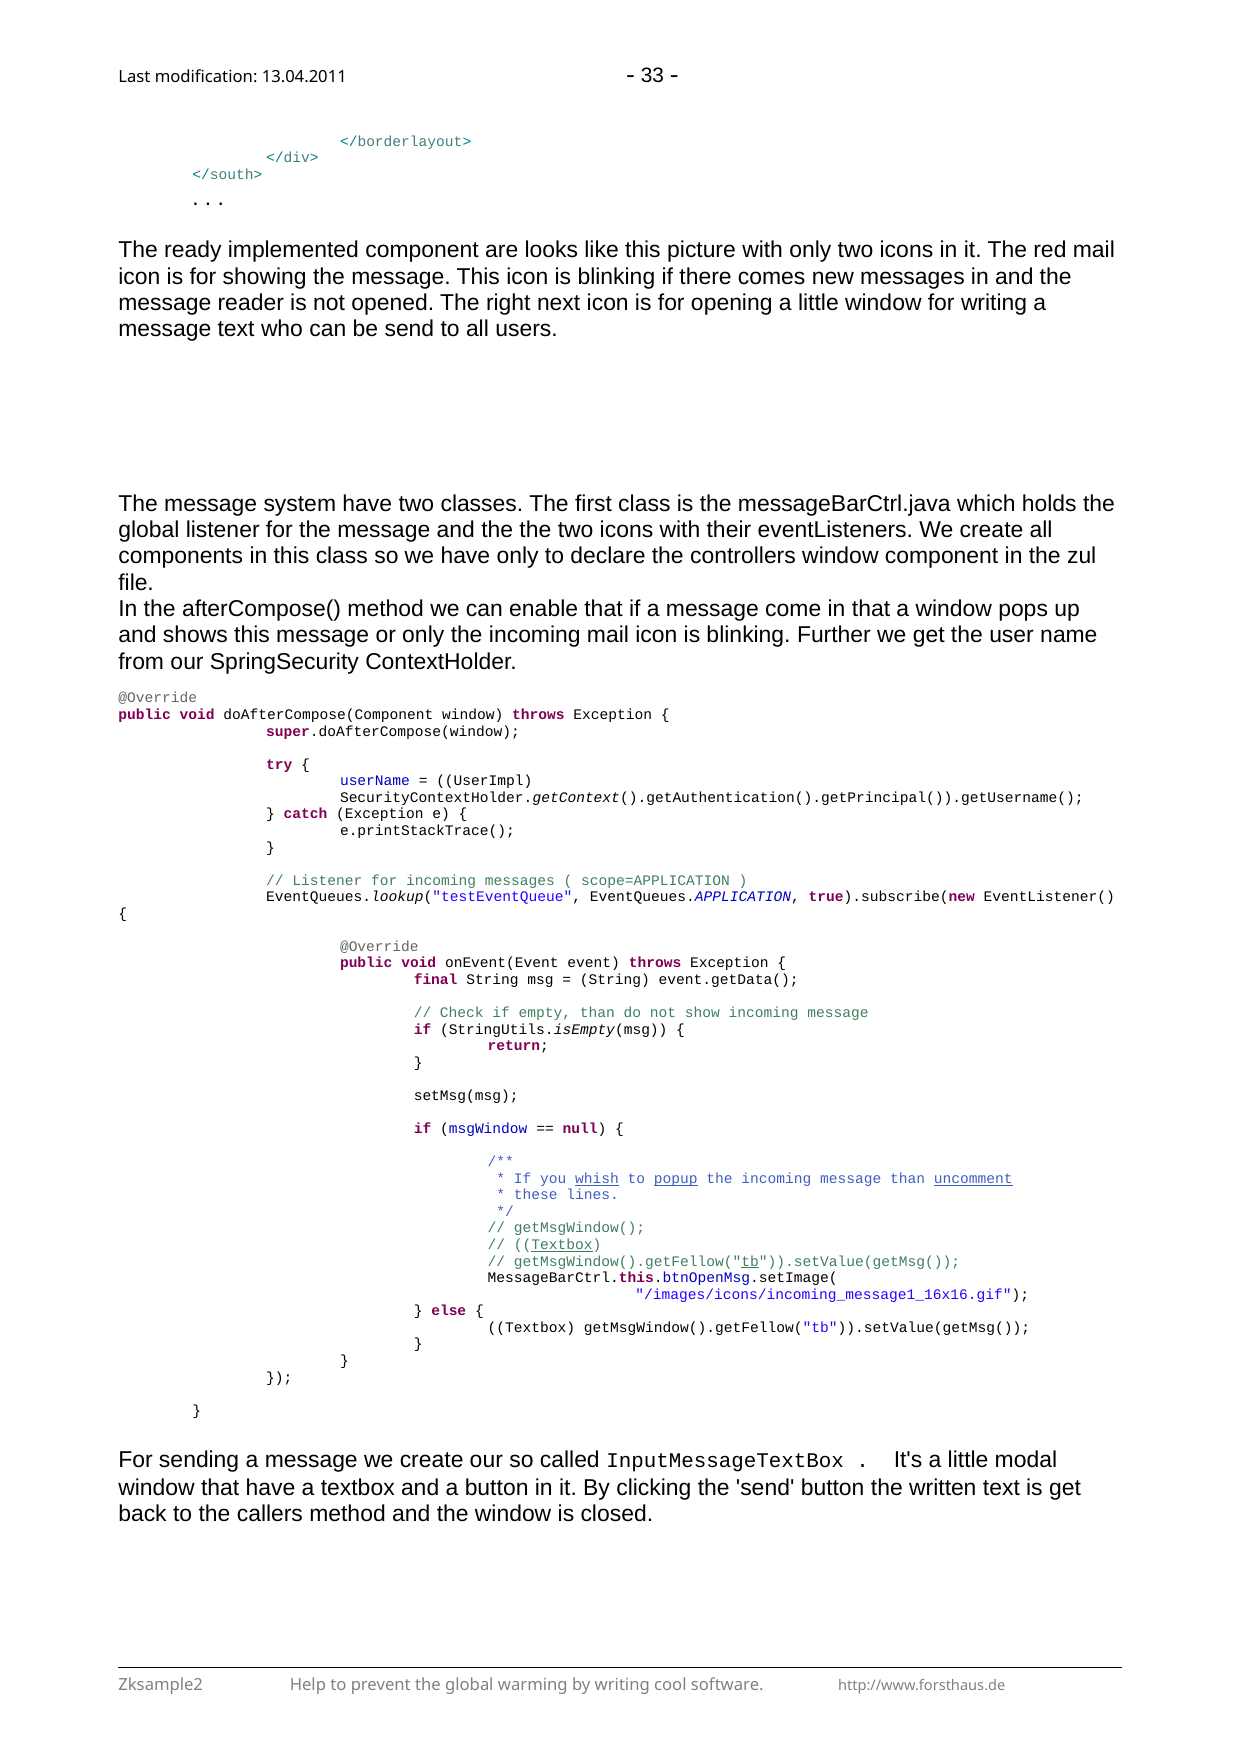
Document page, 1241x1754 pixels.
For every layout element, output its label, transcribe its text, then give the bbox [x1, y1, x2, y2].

text } else { [118, 1303, 1122, 1320]
text "/images/icons/incoming_message1_16x16.gif"); [118, 1287, 1122, 1303]
text * If you whish to popup the incoming message than uncomment [118, 1171, 1122, 1188]
text final String msg = (String) event.getData(); [118, 972, 1122, 989]
text userName = ((UserImpl) [118, 773, 1122, 790]
text setMsg(msg); [118, 1088, 1122, 1105]
text . . . [118, 183, 1122, 210]
text For sending a message we create our so called InputMessageTextBox . It's a little modal window that have a textbox and a button in it. By clicking the 'send' button the written text is get back to the callers method and the window is closed. [118, 1446, 1122, 1526]
text */ [118, 1204, 1122, 1221]
text </south> [118, 167, 1122, 183]
text </borderlayout> [118, 134, 1122, 150]
text MessageBarCtrl.this.btnOpenMsg.setImage( [118, 1270, 1122, 1287]
text public void doAfterCompose(Component window) throws Exception { [118, 707, 1122, 724]
text @Override [118, 939, 1122, 956]
text * these lines. [118, 1188, 1122, 1204]
text super.doAfterCompose(window); [118, 724, 1122, 740]
text // Check if empty, than do not show incoming message [118, 1005, 1122, 1022]
text EventQueues.lookup("testEventQueue", EventQueues.APPLICATION, true).subscribe(new EventListener() { [118, 889, 1122, 923]
text The ready implemented component are looks like this picture with only two icons in it. The red mail icon is for showing the message. This icon is blinking if there comes new messages in and the message reader is not opened. The right next icon is for opening a little window for writing a message text who can be send to all users. [118, 236, 1122, 342]
text In the afterCompose() method we can enable that if a message come in that a window pops up and shows this message or only the incoming mail icon is blinking. Further we get the user name from our SpringSecurity ContextHolder. [118, 595, 1122, 674]
text if (msgWindow == null) { [118, 1121, 1122, 1138]
text @Override [118, 691, 1122, 707]
text try { [118, 757, 1122, 773]
text } [118, 1353, 1122, 1370]
text // Listener for incoming messages ( scope=APPLICATION ) [118, 873, 1122, 889]
text /** [118, 1154, 1122, 1171]
text e.printStackTrace(); [118, 823, 1122, 840]
text ((Textbox) getMsgWindow().getFellow("tb")).setValue(getMsg()); [118, 1320, 1122, 1337]
text // ((Textbox) [118, 1237, 1122, 1254]
text </div> [118, 150, 1122, 167]
text } [118, 1337, 1122, 1353]
text } [118, 840, 1122, 856]
text } catch (Exception e) { [118, 807, 1122, 823]
text public void onEvent(Event event) throws Exception { [118, 956, 1122, 972]
text The message system have two classes. The first class is the messageBarCtrl.java which holds the global listener for the message and the the two icons with their eventListeners. We create all components in this class so we have only to declare the controllers window component in the zul file. [118, 490, 1122, 595]
text SecurityContextHolder.getContext().getAuthentication().getPrincipal()).getUsername(); [118, 790, 1122, 807]
text } [118, 1055, 1122, 1072]
text }); [118, 1370, 1122, 1386]
text // getMsgWindow().getFellow("tb")).setValue(getMsg()); [118, 1254, 1122, 1270]
text return; [118, 1038, 1122, 1055]
text // getMsgWindow(); [118, 1221, 1122, 1237]
text } [118, 1403, 1122, 1419]
text if (StringUtils.isEmpty(msg)) { [118, 1022, 1122, 1038]
